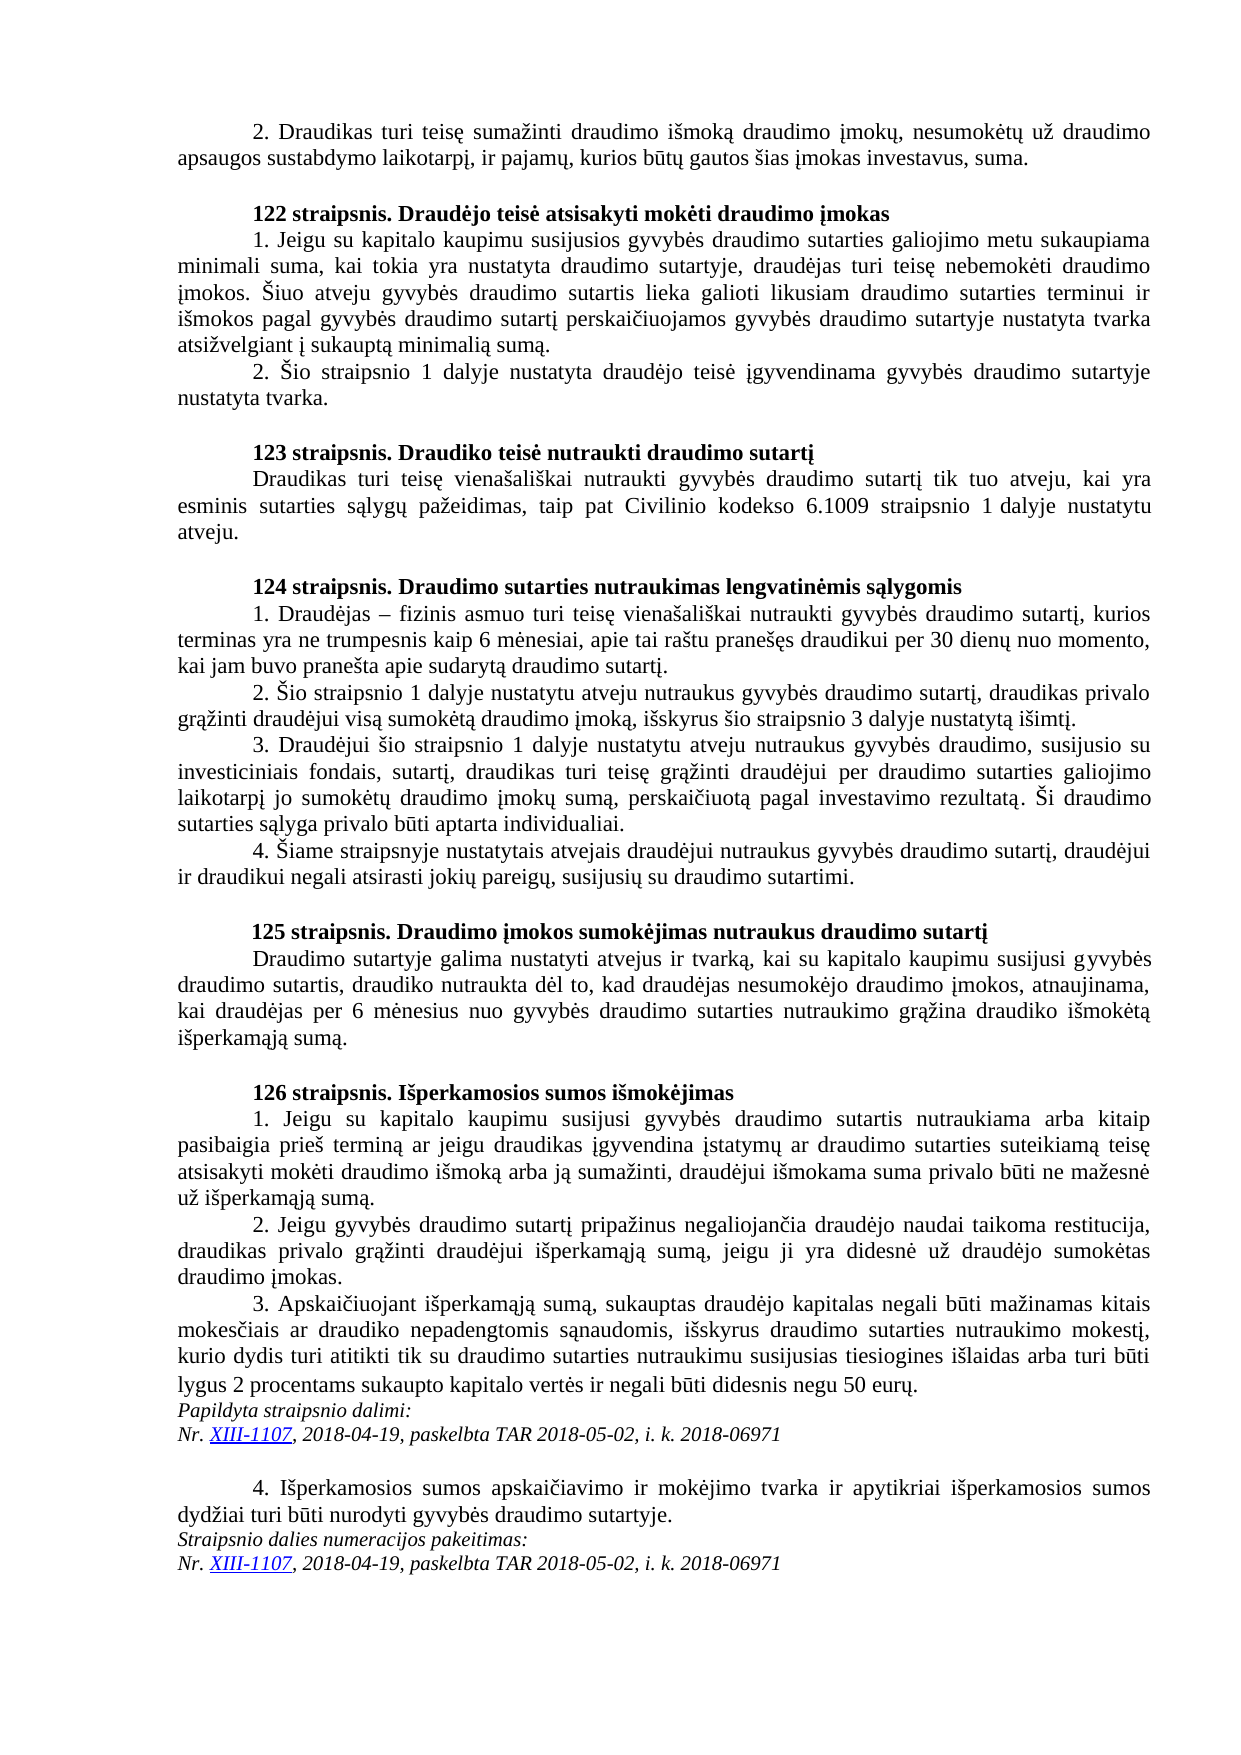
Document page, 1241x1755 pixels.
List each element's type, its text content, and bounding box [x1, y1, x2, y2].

text Draudikas turi teisę vienašališkai nutraukti gyvybės draudimo sutartį tik tuo atveju, kai yra esminis sutarties sąlygų pažeidimas, taip pat Civilinio kodekso 6.1009 straipsnio 1 dalyje nustatytu atveju. [177, 466, 1152, 544]
text 123 straipsnis. Draudiko teisė nutraukti draudimo sutartį [177, 439, 1152, 466]
text 4. Išperkamosios sumos apskaičiavimo ir mokėjimo tvarka ir apytikriai išperkamosios sumos dydžiai turi būti nurodyti gyvybės draudimo sutartyje. [177, 1474, 1152, 1527]
text 3. Draudėjui šio straipsnio 1 dalyje nustatytu atveju nutraukus gyvybės draudimo, susijusio su investiciniais fondais, sutartį, draudikas turi teisę grąžinti draudėjui per draudimo sutarties galiojimo laikotarpį jo sumokėtų draudimo įmokų sumą, perskaičiuotą pagal investavimo rezultatą. Ši draudimo sutarties sąlyga privalo būti aptarta individualiai. [177, 731, 1152, 837]
text 125 straipsnis. Draudimo įmokos sumokėjimas nutraukus draudimo sutartį [251, 918, 1152, 945]
text Nr. XIII-1107, 2018-04-19, paskelbta TAR 2018-05-02, i. k. 2018-06971 [177, 1422, 1152, 1446]
text Nr. XIII-1107, 2018-04-19, paskelbta TAR 2018-05-02, i. k. 2018-06971 [177, 1551, 1152, 1575]
text 122 straipsnis. Draudėjo teisė atsisakyti mokėti draudimo įmokas [177, 199, 1152, 226]
text 2. Draudikas turi teisę sumažinti draudimo išmoką draudimo įmokų, nesumokėtų už draudimo apsaugos sustabdymo laikotarpį, ir pajamų, kurios būtų gautos šias įmokas investavus, suma. [177, 118, 1152, 171]
text 4. Šiame straipsnyje nustatytais atvejais draudėjui nutraukus gyvybės draudimo sutartį, draudėjui ir draudikui negali atsirasti jokių pareigų, susijusių su draudimo sutartimi. [177, 837, 1152, 889]
text Draudimo sutartyje galima nustatyti atvejus ir tvarką, kai su kapitalo kaupimu susijusi gyvybės draudimo sutartis, draudiko nutraukta dėl to, kad draudėjas nesumokėjo draudimo įmokos, atnaujinama, kai draudėjas per 6 mėnesius nuo gyvybės draudimo sutarties nutraukimo grąžina draudiko išmokėtą išperkamąją sumą. [177, 945, 1152, 1050]
text Papildyta straipsnio dalimi: [177, 1397, 1152, 1422]
text 2. Šio straipsnio 1 dalyje nustatytu atveju nutraukus gyvybės draudimo sutartį, draudikas privalo grąžinti draudėjui visą sumokėtą draudimo įmoką, išskyrus šio straipsnio 3 dalyje nustatytą išimtį. [177, 679, 1152, 731]
text 2. Jeigu gyvybės draudimo sutartį pripažinus negaliojančia draudėjo naudai taikoma restitucija, draudikas privalo grąžinti draudėjui išperkamąją sumą, jeigu ji yra didesnė už draudėjo sumokėtas draudimo įmokas. [177, 1211, 1152, 1290]
text 3. Apskaičiuojant išperkamąją sumą, sukauptas draudėjo kapitalas negali būti mažinamas kitais mokesčiais ar draudiko nepadengtomis sąnaudomis, išskyrus draudimo sutarties nutraukimo mokestį, kurio dydis turi atitikti tik su draudimo sutarties nutraukimu susijusias tiesiogines išlaidas arba turi būti lygus 2 procentams sukaupto kapitalo vertės ir negali būti didesnis negu 50 eurų. [177, 1290, 1152, 1397]
text 1. Draudėjas – fizinis asmuo turi teisę vienašališkai nutraukti gyvybės draudimo sutartį, kurios terminas yra ne trumpesnis kaip 6 mėnesiai, apie tai raštu pranešęs draudikui per 30 dienų nuo momento, kai jam buvo pranešta apie sudarytą draudimo sutartį. [177, 600, 1152, 679]
text 2. Šio straipsnio 1 dalyje nustatyta draudėjo teisė įgyvendinama gyvybės draudimo sutartyje nustatyta tvarka. [177, 358, 1152, 410]
text 1. Jeigu su kapitalo kaupimu susijusi gyvybės draudimo sutartis nutraukiama arba kitaip pasibaigia prieš terminą ar jeigu draudikas įgyvendina įstatymų ar draudimo sutarties suteikiamą teisę atsisakyti mokėti draudimo išmoką arba ją sumažinti, draudėjui išmokama suma privalo būti ne mažesnė už išperkamąją sumą. [177, 1105, 1152, 1211]
text 124 straipsnis. Draudimo sutarties nutraukimas lengvatinėmis sąlygomis [177, 573, 1152, 600]
text Straipsnio dalies numeracijos pakeitimas: [177, 1527, 1152, 1551]
text 126 straipsnis. Išperkamosios sumos išmokėjimas [177, 1079, 1152, 1105]
text 1. Jeigu su kapitalo kaupimu susijusios gyvybės draudimo sutarties galiojimo metu sukaupiama minimali suma, kai tokia yra nustatyta draudimo sutartyje, draudėjas turi teisę nebemokėti draudimo įmokos. Šiuo atveju gyvybės draudimo sutartis lieka galioti likusiam draudimo sutarties terminui ir išmokos pagal gyvybės draudimo sutartį perskaičiuojamos gyvybės draudimo sutartyje nustatyta tvarka atsižvelgiant į sukauptą minimalią sumą. [177, 226, 1152, 358]
